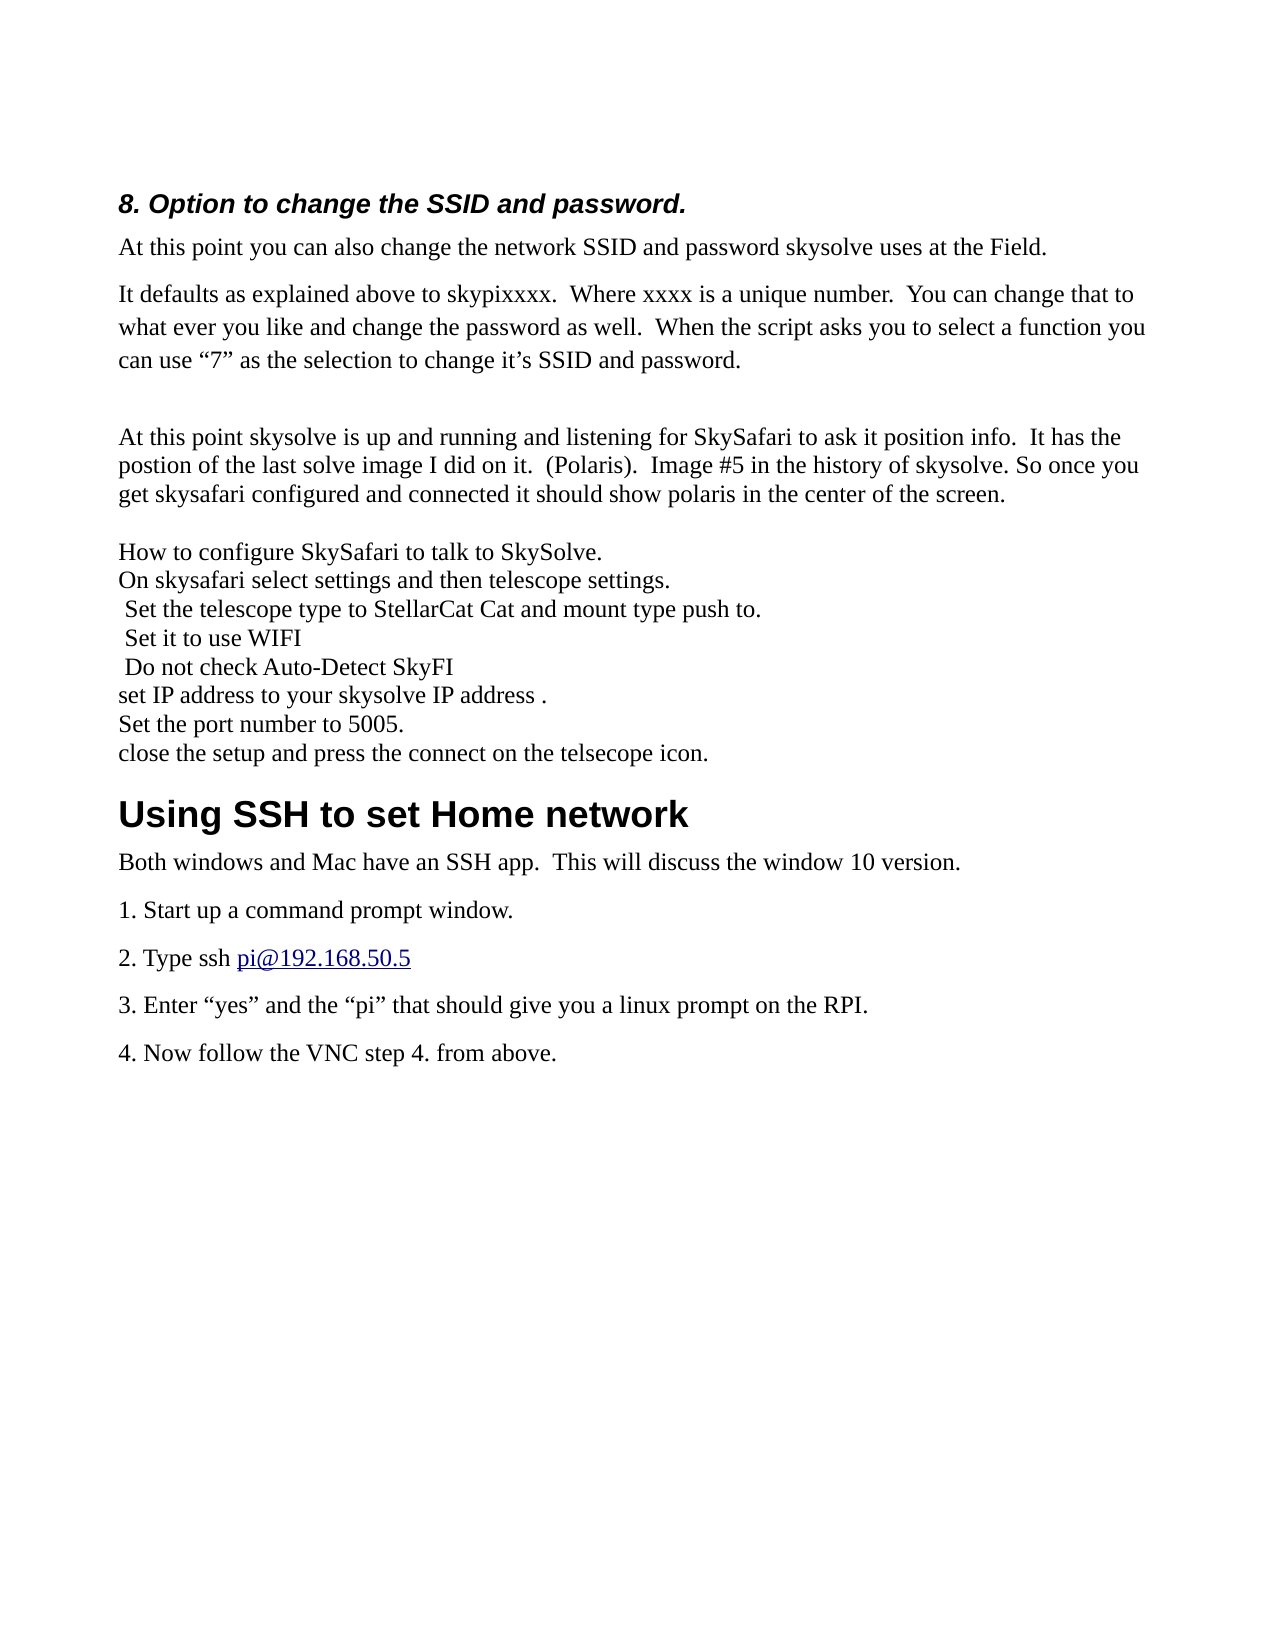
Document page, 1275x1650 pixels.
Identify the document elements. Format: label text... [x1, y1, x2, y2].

text At this point skysolve is up and running and listening for SkySafari to ask it position info. It has the postion of the last solve image I did on it. (Polaris). Image #5 in the history of skysolve. So once you get skysafari configured and connected it should show polaris in the center of the screen. [118, 422, 1157, 508]
text Set the telescope type to StellarCat Cat and mount type push to. [118, 594, 1157, 623]
text 3. Enter “yes” and the “pi” that should give you a linux prompt on the RPI. [118, 990, 1157, 1019]
text Set the port number to 5005. [118, 709, 1157, 738]
text Do not check Auto-Detect SkyFI [118, 652, 1157, 681]
text On skysafari select settings and then telescope settings. [118, 566, 1157, 594]
text set IP address to your skysolve IP address . [118, 681, 1157, 709]
text At this point you can also change the network SSID and password skysolve uses at the Field. [118, 232, 1157, 261]
text 2. Type ssh pi@192.168.50.5 [118, 943, 1157, 971]
text It defaults as explained above to skypixxxx. Where xxxx is a unique number. You can change that to what ever you like and change the password as well. When the script asks you to select a function you can use “7” as the selection to change it’s SSID and password. [118, 279, 1157, 374]
text Both windows and Mac have an SSH app. This will discuss the window 10 version. [118, 847, 1157, 876]
text Set it to use WIFI [118, 623, 1157, 652]
text 1. Start up a command prompt window. [118, 895, 1157, 924]
text 4. Now follow the VNC step 4. from above. [118, 1038, 1157, 1067]
subtitle 8. Option to change the SSID and password. [118, 188, 1157, 219]
subtitle Using SSH to set Home network [118, 792, 1157, 835]
text How to configure SkySafari to talk to SkySolve. [118, 537, 1157, 566]
text close the setup and press the connect on the telsecope icon. [118, 738, 1157, 767]
